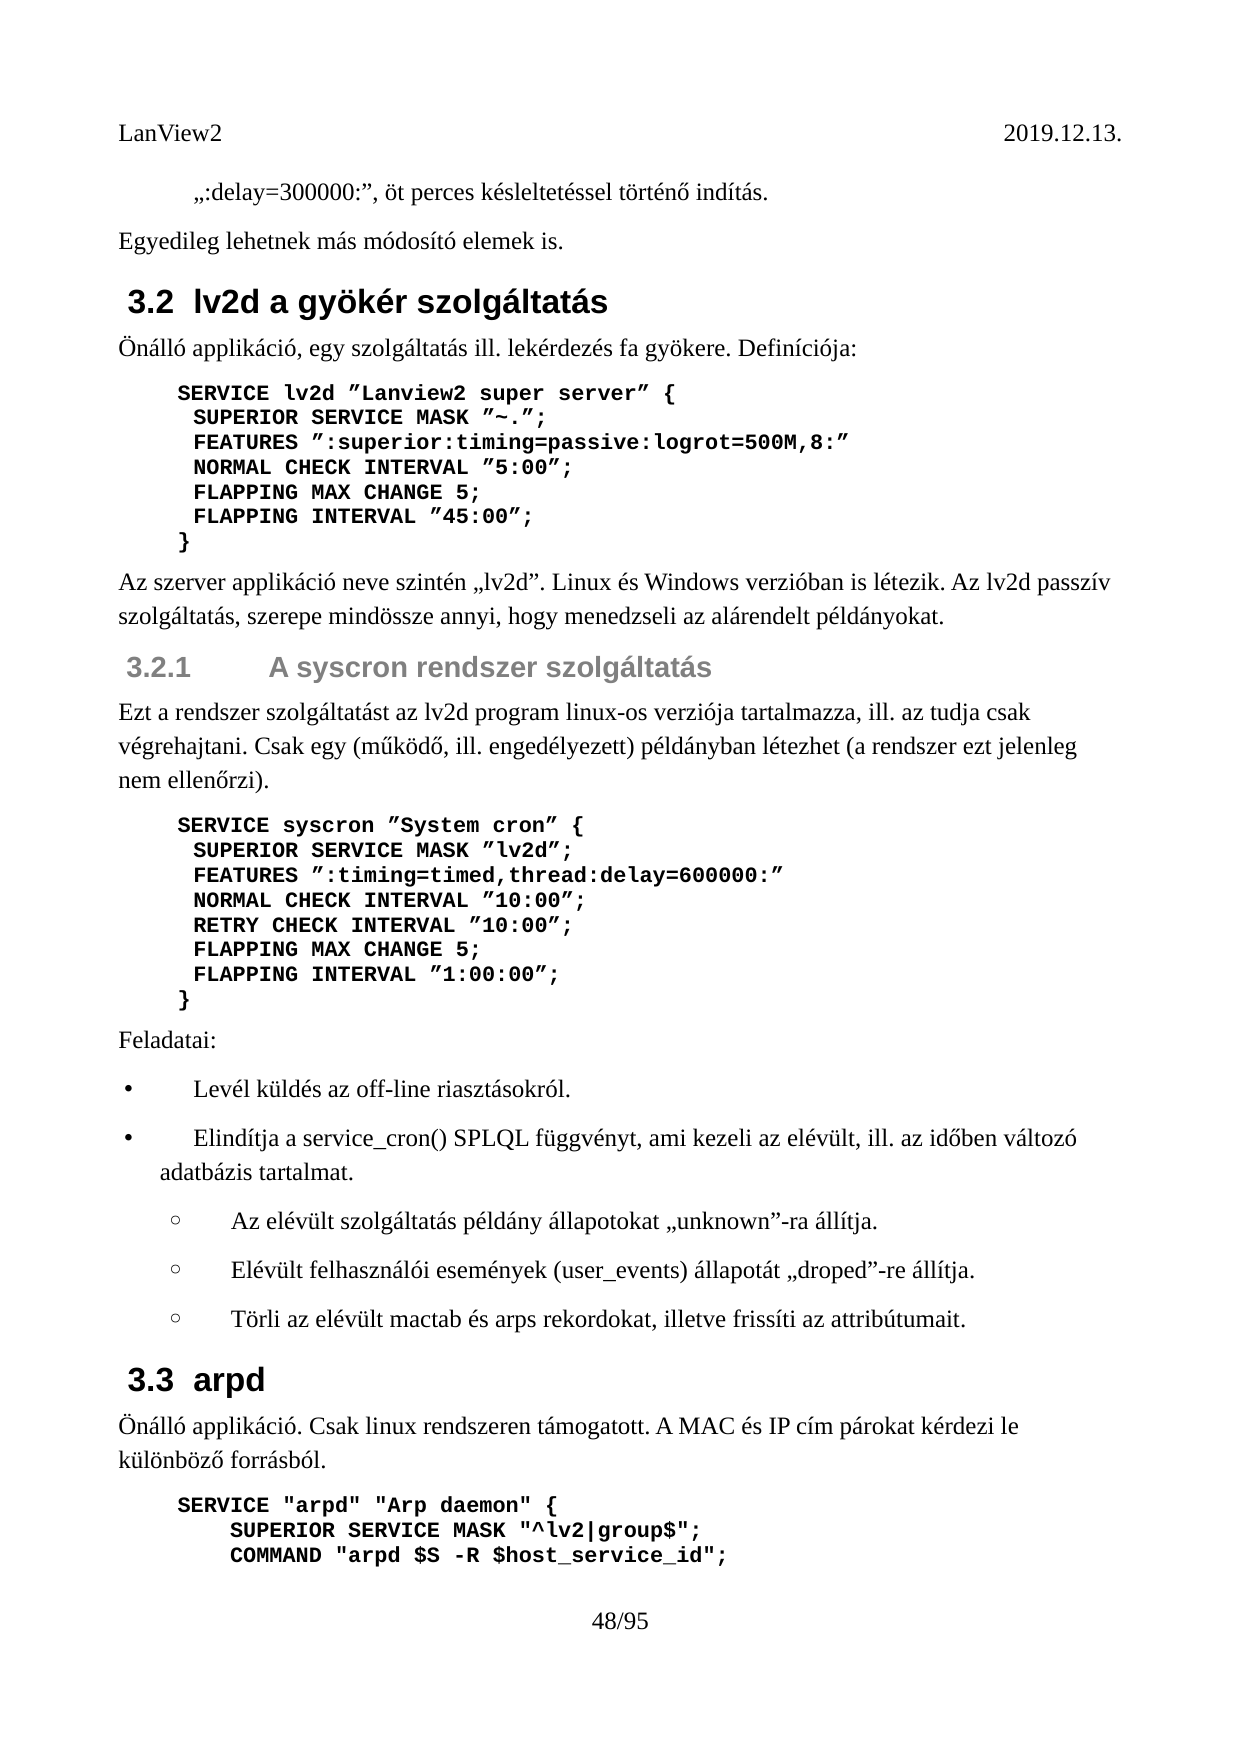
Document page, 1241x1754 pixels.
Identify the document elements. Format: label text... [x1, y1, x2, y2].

text SERVICE lv2d ”Lanview2 super server” { SUPERIOR SERVICE MASK ”~.”; FEATURES ”:superior:timing=passive:logrot=500M,8:” NORMAL CHECK INTERVAL ”5:00”; FLAPPING MAX CHANGE 5; FLAPPING INTERVAL ”45:00”; } [177, 382, 1122, 555]
list Elévült felhasználói események (user_events) állapotát „droped”-re állítja. [165, 1255, 1122, 1284]
text Az szerver applikáció neve szintén „lv2d”. Linux és Windows verzióban is létezik. Az lv2d passzív szolgáltatás, szerepe mindössze annyi, hogy menedzseli az alárendelt példányokat. [118, 567, 1122, 630]
text SERVICE "arpd" "Arp daemon" { SUPERIOR SERVICE MASK "^lv2|group$"; COMMAND "arpd $S -R $host_service_id"; [177, 1494, 1122, 1569]
list „:delay=300000:”, öt perces késleltetéssel történő indítás. [156, 177, 1122, 206]
subtitle A syscron rendszer szolgáltatás [118, 651, 1122, 684]
text Önálló applikáció. Csak linux rendszeren támogatott. A MAC és IP cím párokat kérdezi le különböző forrásból. [118, 1411, 1122, 1474]
text Egyedileg lehetnek más módosító elemek is. [118, 226, 1122, 255]
text Önálló applikáció, egy szolgáltatás ill. lekérdezés fa gyökere. Definíciója: [118, 333, 1122, 361]
text Feladatai: [118, 1025, 1122, 1053]
list Levél küldés az off-line riasztásokról. [124, 1074, 1122, 1102]
list Elindítja a service_cron() SPLQL függvényt, ami kezeli az elévült, ill. az időben változó adatbázis tartalmat. [124, 1123, 1122, 1186]
text SERVICE syscron ”System cron” { SUPERIOR SERVICE MASK ”lv2d”; FEATURES ”:timing=timed,thread:delay=600000:” NORMAL CHECK INTERVAL ”10:00”; RETRY CHECK INTERVAL ”10:00”; FLAPPING MAX CHANGE 5; FLAPPING INTERVAL ”1:00:00”; } [177, 814, 1122, 1013]
list Az elévült szolgáltatás példány állapotokat „unknown”-ra állítja. [165, 1206, 1122, 1235]
text Ezt a rendszer szolgáltatást az lv2d program linux-os verziója tartalmazza, ill. az tudja csak végrehajtani. Csak egy (működő, ill. engedélyezett) példányban létezhet (a rendszer ezt jelenleg nem ellenőrzi). [118, 697, 1122, 794]
list Törli az elévült mactab és arps rekordokat, illetve frissíti az attribútumait. [165, 1304, 1122, 1333]
subtitle arpd [118, 1360, 1122, 1398]
subtitle lv2d a gyökér szolgáltatás [118, 281, 1122, 320]
